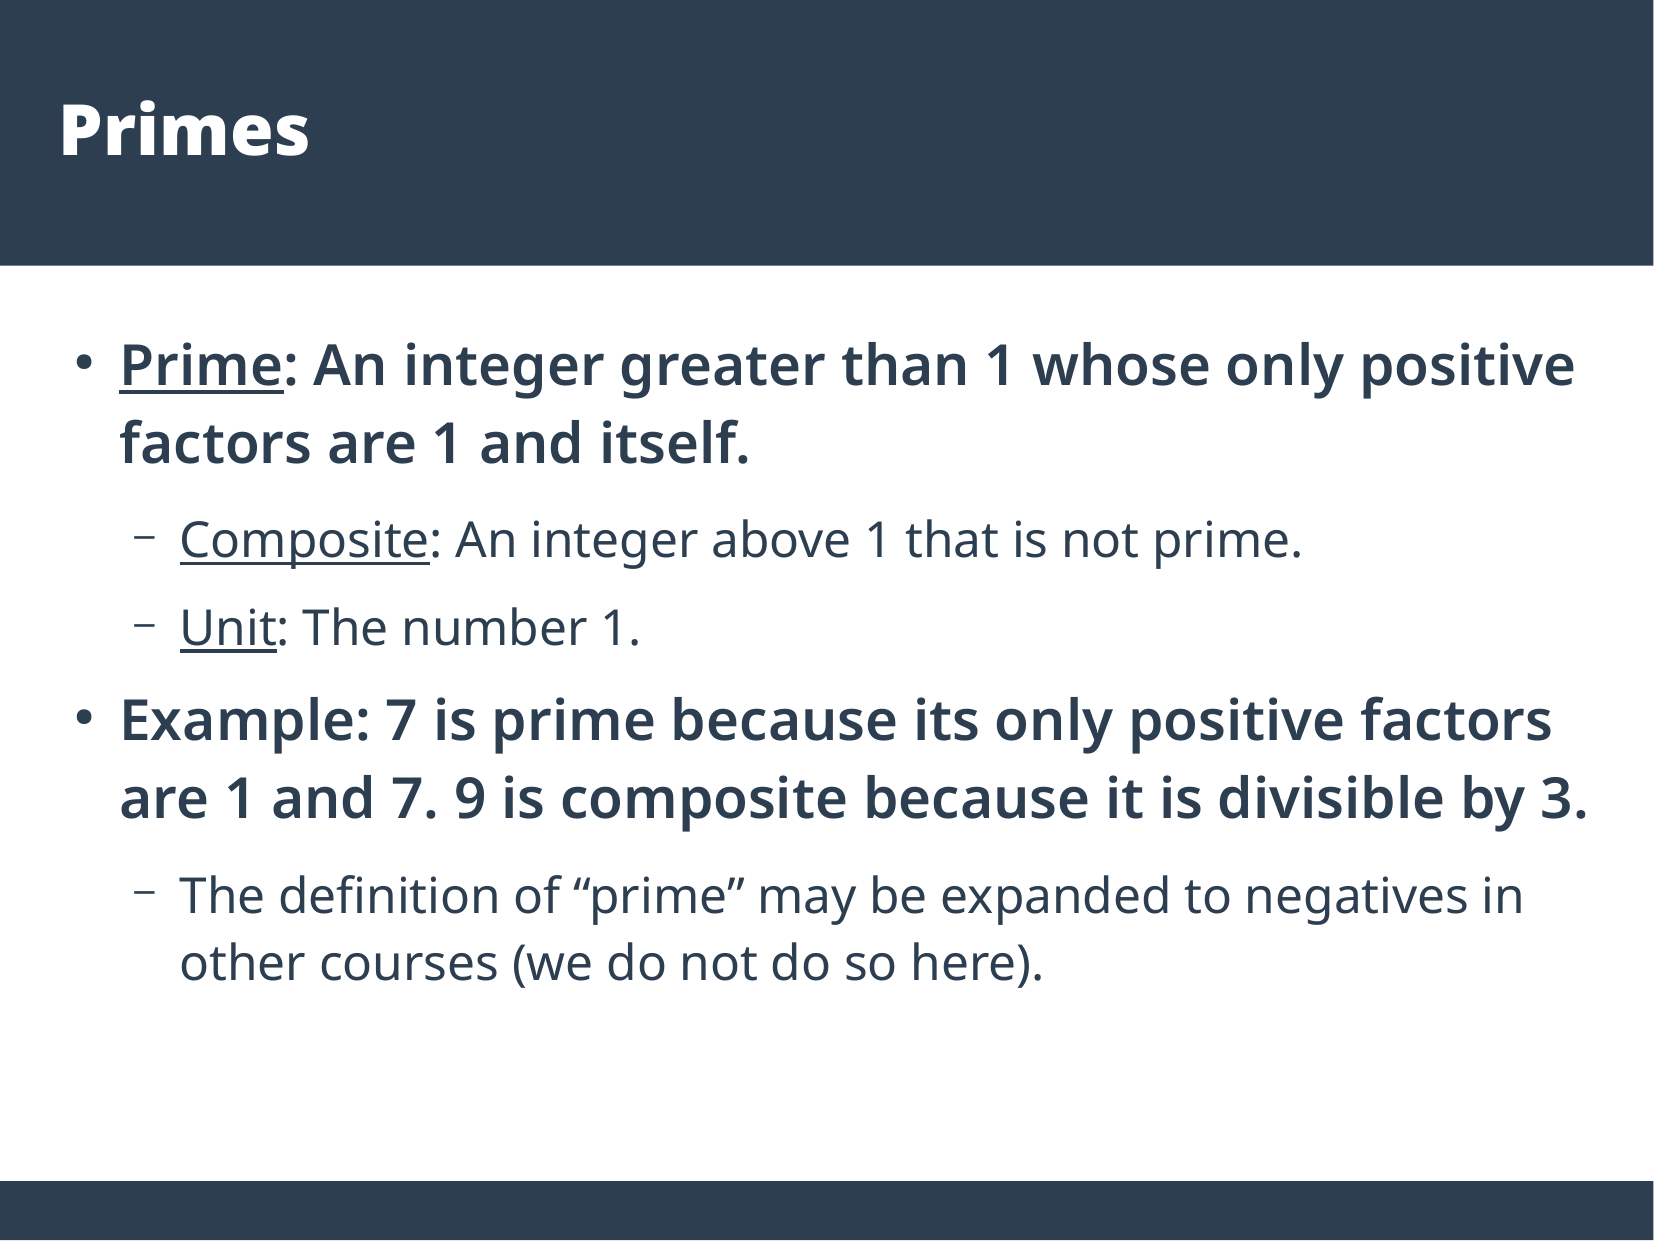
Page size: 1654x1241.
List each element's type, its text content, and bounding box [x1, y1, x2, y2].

list Prime: An integer greater than 1 whose only positive factors are 1 and itself. Composite: An integer above 1 that is not prime. Unit: The number 1. Example: 7 is prime because its only positive factors are 1 and 7. 9 is composite because it is divisible by 3. The definition of “prime” may be expanded to negatives in other courses (we do not do so here). [59, 324, 1595, 1021]
title Primes [59, 49, 1595, 207]
